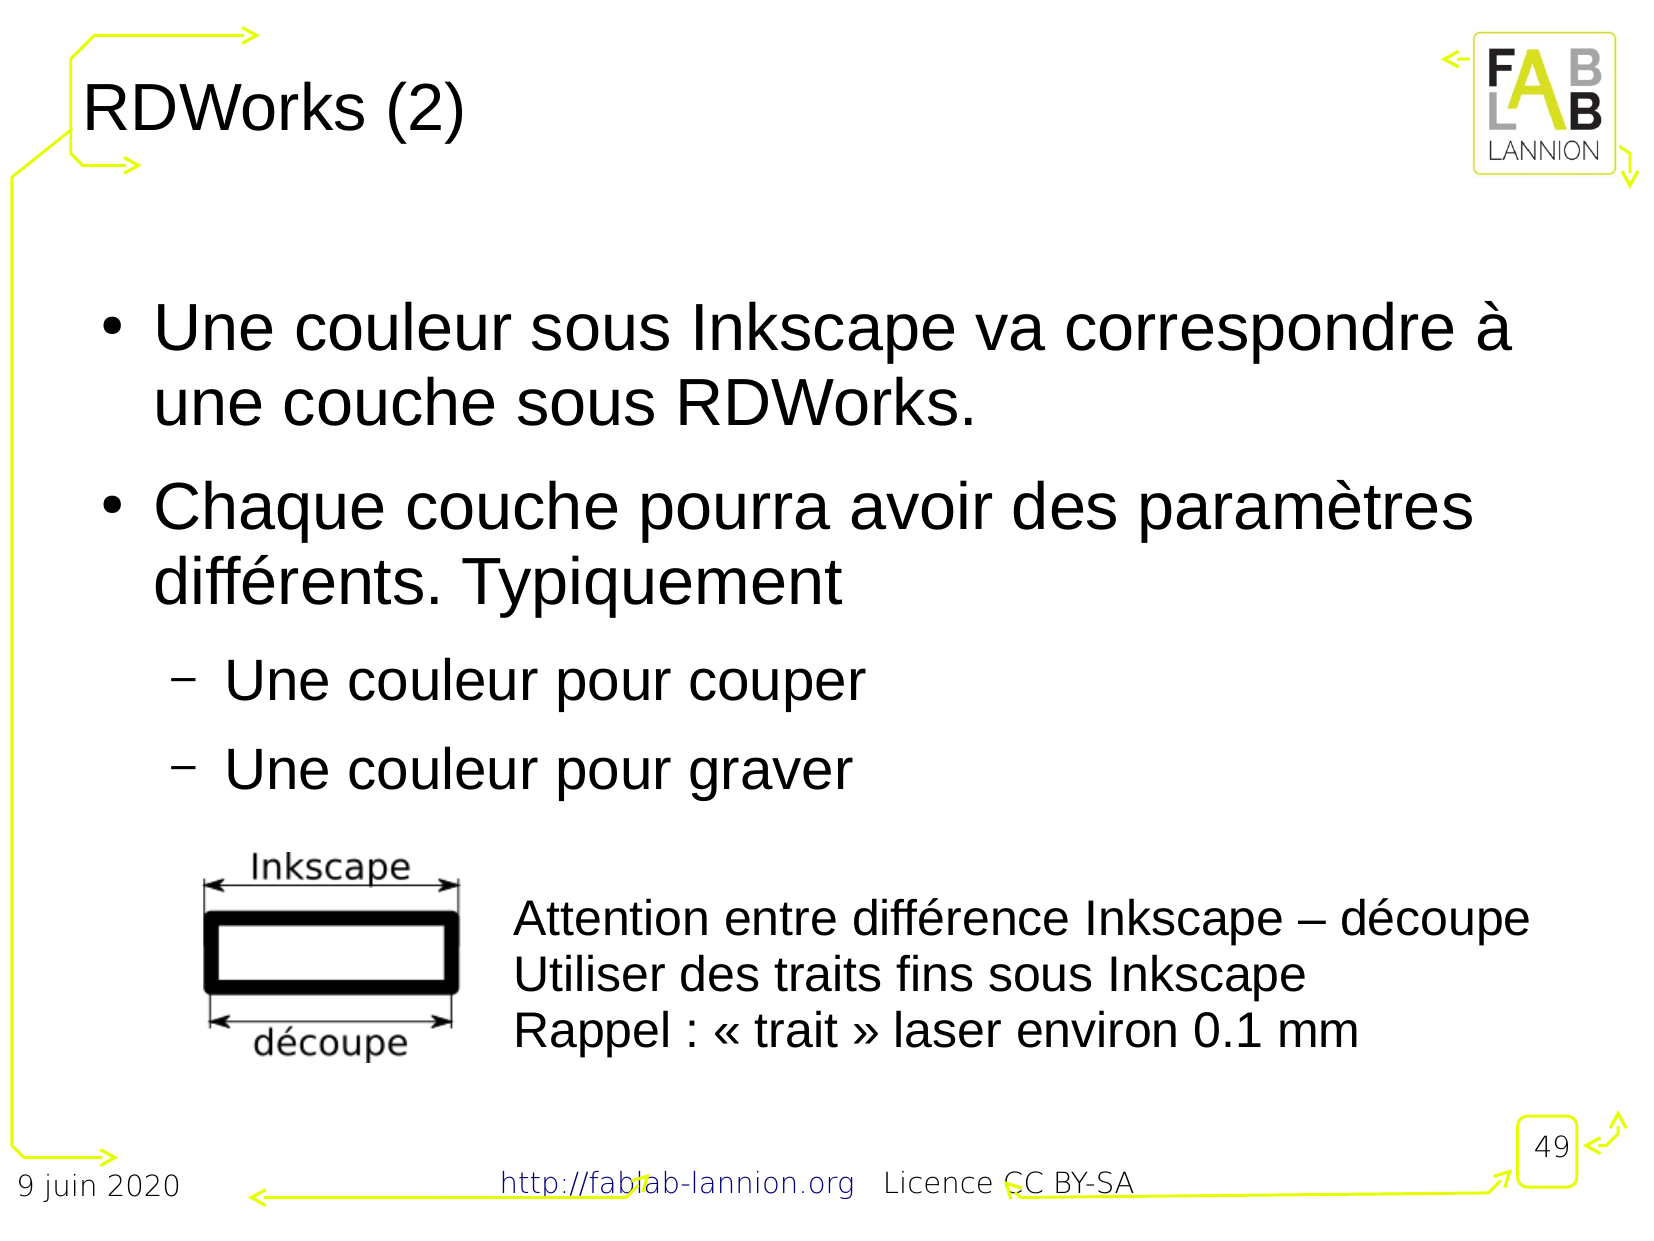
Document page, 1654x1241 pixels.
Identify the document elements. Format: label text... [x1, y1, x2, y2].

picture [202, 852, 473, 1063]
title RDWorks (2) [82, 49, 1441, 166]
text_box Attention entre différence Inkscape – découpe Utiliser des traits fins sous Inkscape Rappel : « trait » laser environ 0.1 mm [498, 883, 1548, 1066]
list Une couleur sous Inkscape va correspondre à une couche sous RDWorks. Chaque couche pourra avoir des paramètres différents. Typiquement Une couleur pour couper Une couleur pour graver [82, 290, 1571, 1010]
picture [1470, 29, 1619, 178]
